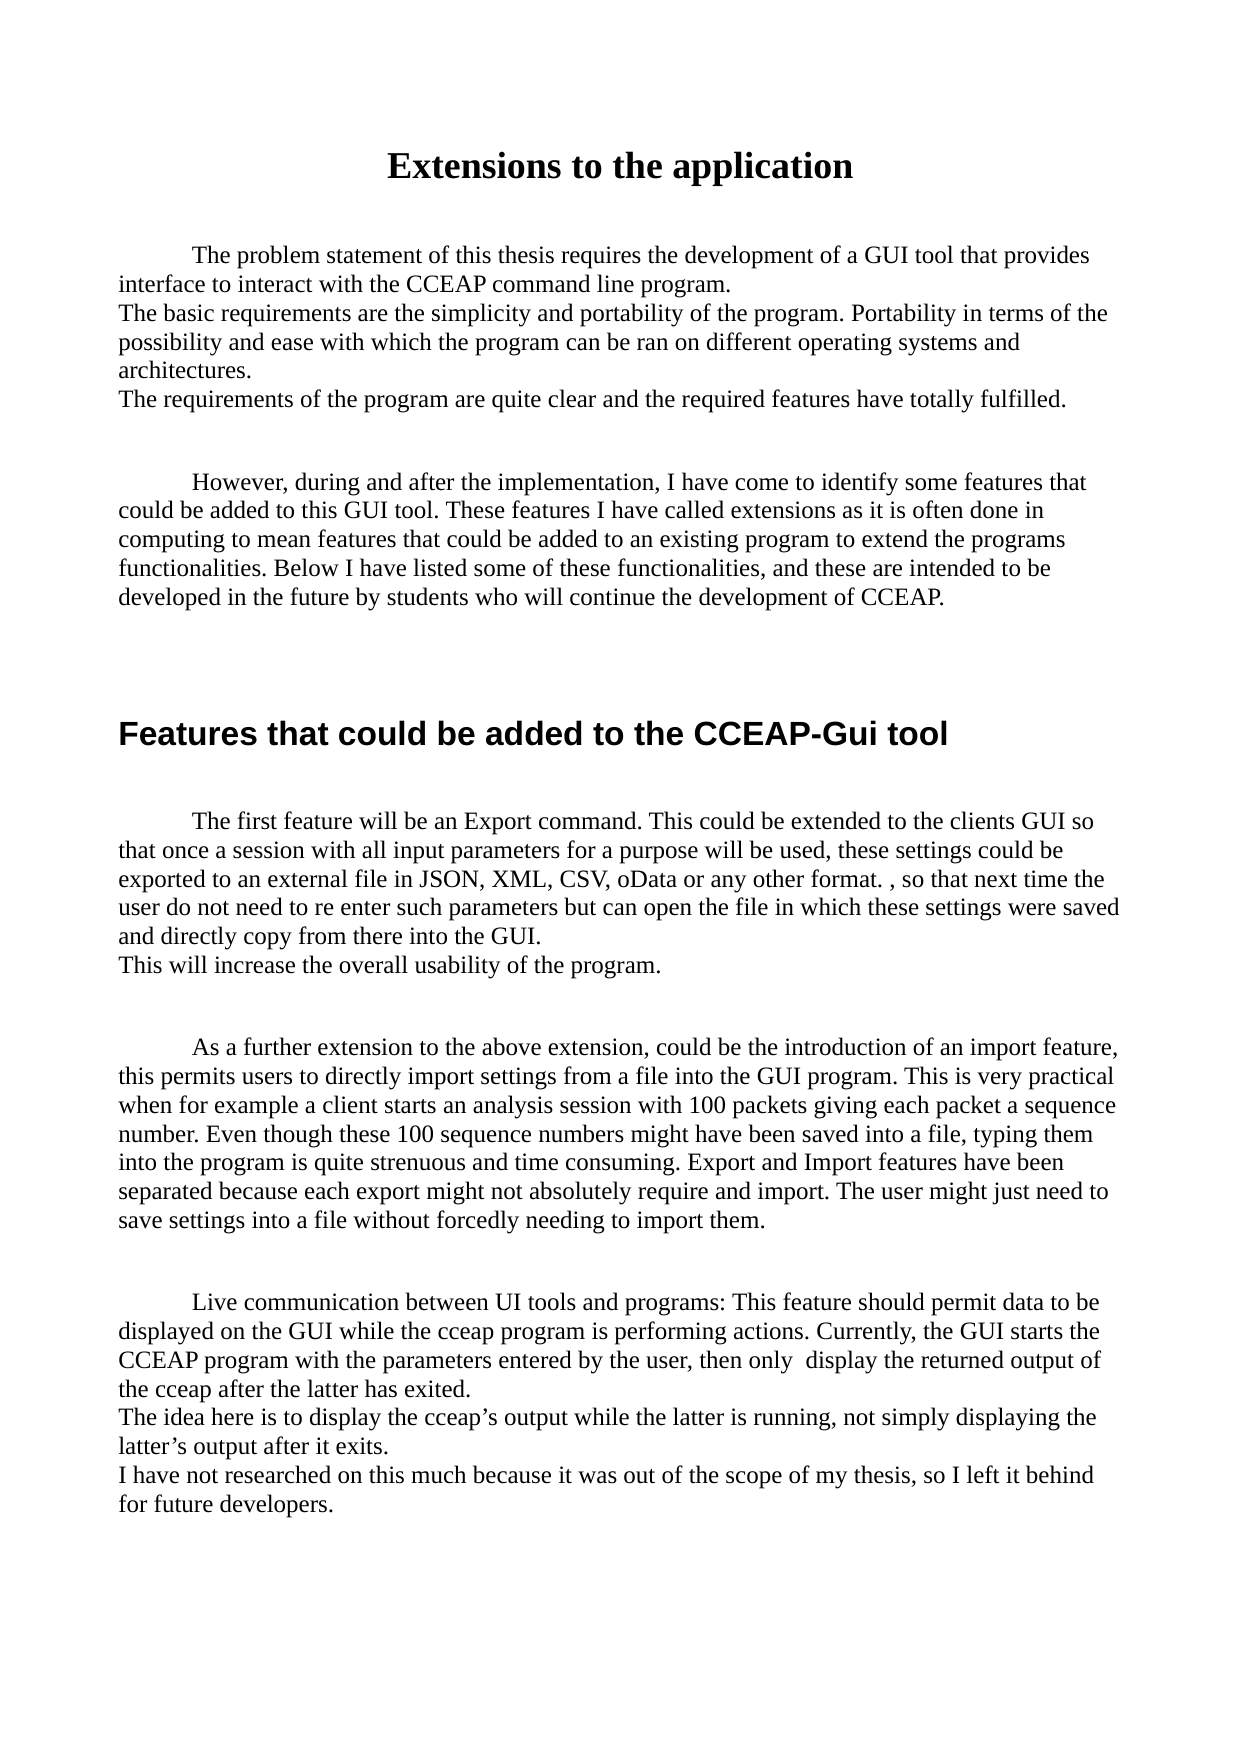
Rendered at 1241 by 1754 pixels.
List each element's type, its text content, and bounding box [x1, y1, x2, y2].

subtitle Extensions to the application [118, 143, 1122, 187]
text The problem statement of this thesis requires the development of a GUI tool that provides interface to interact with the CCEAP command line program. The basic requirements are the simplicity and portability of the program. Portability in terms of the possibility and ease with which the program can be ran on different operating systems and architectures. The requirements of the program are quite clear and the required features have totally fulfilled. [118, 241, 1122, 413]
text Live communication between UI tools and programs: This feature should permit data to be displayed on the GUI while the cceap program is performing actions. Currently, the GUI starts the CCEAP program with the parameters entered by the user, then only display the returned output of the cceap after the latter has exited. The idea here is to display the cceap’s output while the latter is running, not simply displaying the latter’s output after it exits. I have not researched on this much because it was out of the scope of my thesis, so I left it behind for future developers. [118, 1287, 1122, 1517]
text The first feature will be an Export command. This could be extended to the clients GUI so that once a session with all input parameters for a purpose will be used, these settings could be exported to an external file in JSON, XML, CSV, oData or any other format. , so that next time the user do not need to re enter such parameters but can open the file in which these settings were saved and directly copy from there into the GUI. This will increase the overall usability of the program. [118, 806, 1122, 979]
subtitle Features that could be added to the CCEAP-Gui tool [118, 714, 1122, 752]
text However, during and after the implementation, I have come to identify some features that could be added to this GUI tool. These features I have called extensions as it is often done in computing to mean features that could be added to an existing program to extend the programs functionalities. Below I have listed some of these functionalities, and these are intended to be developed in the future by students who will continue the development of CCEAP. [118, 467, 1122, 639]
text As a further extension to the above extension, could be the introduction of an import feature, this permits users to directly import settings from a file into the GUI program. This is very practical when for example a client starts an analysis session with 100 packets giving each packet a sequence number. Even though these 100 sequence numbers might have been saved into a file, typing them into the program is quite strenuous and time consuming. Export and Import features have been separated because each export might not absolutely require and import. The user might just need to save settings into a file without forcedly needing to import them. [118, 1032, 1122, 1234]
